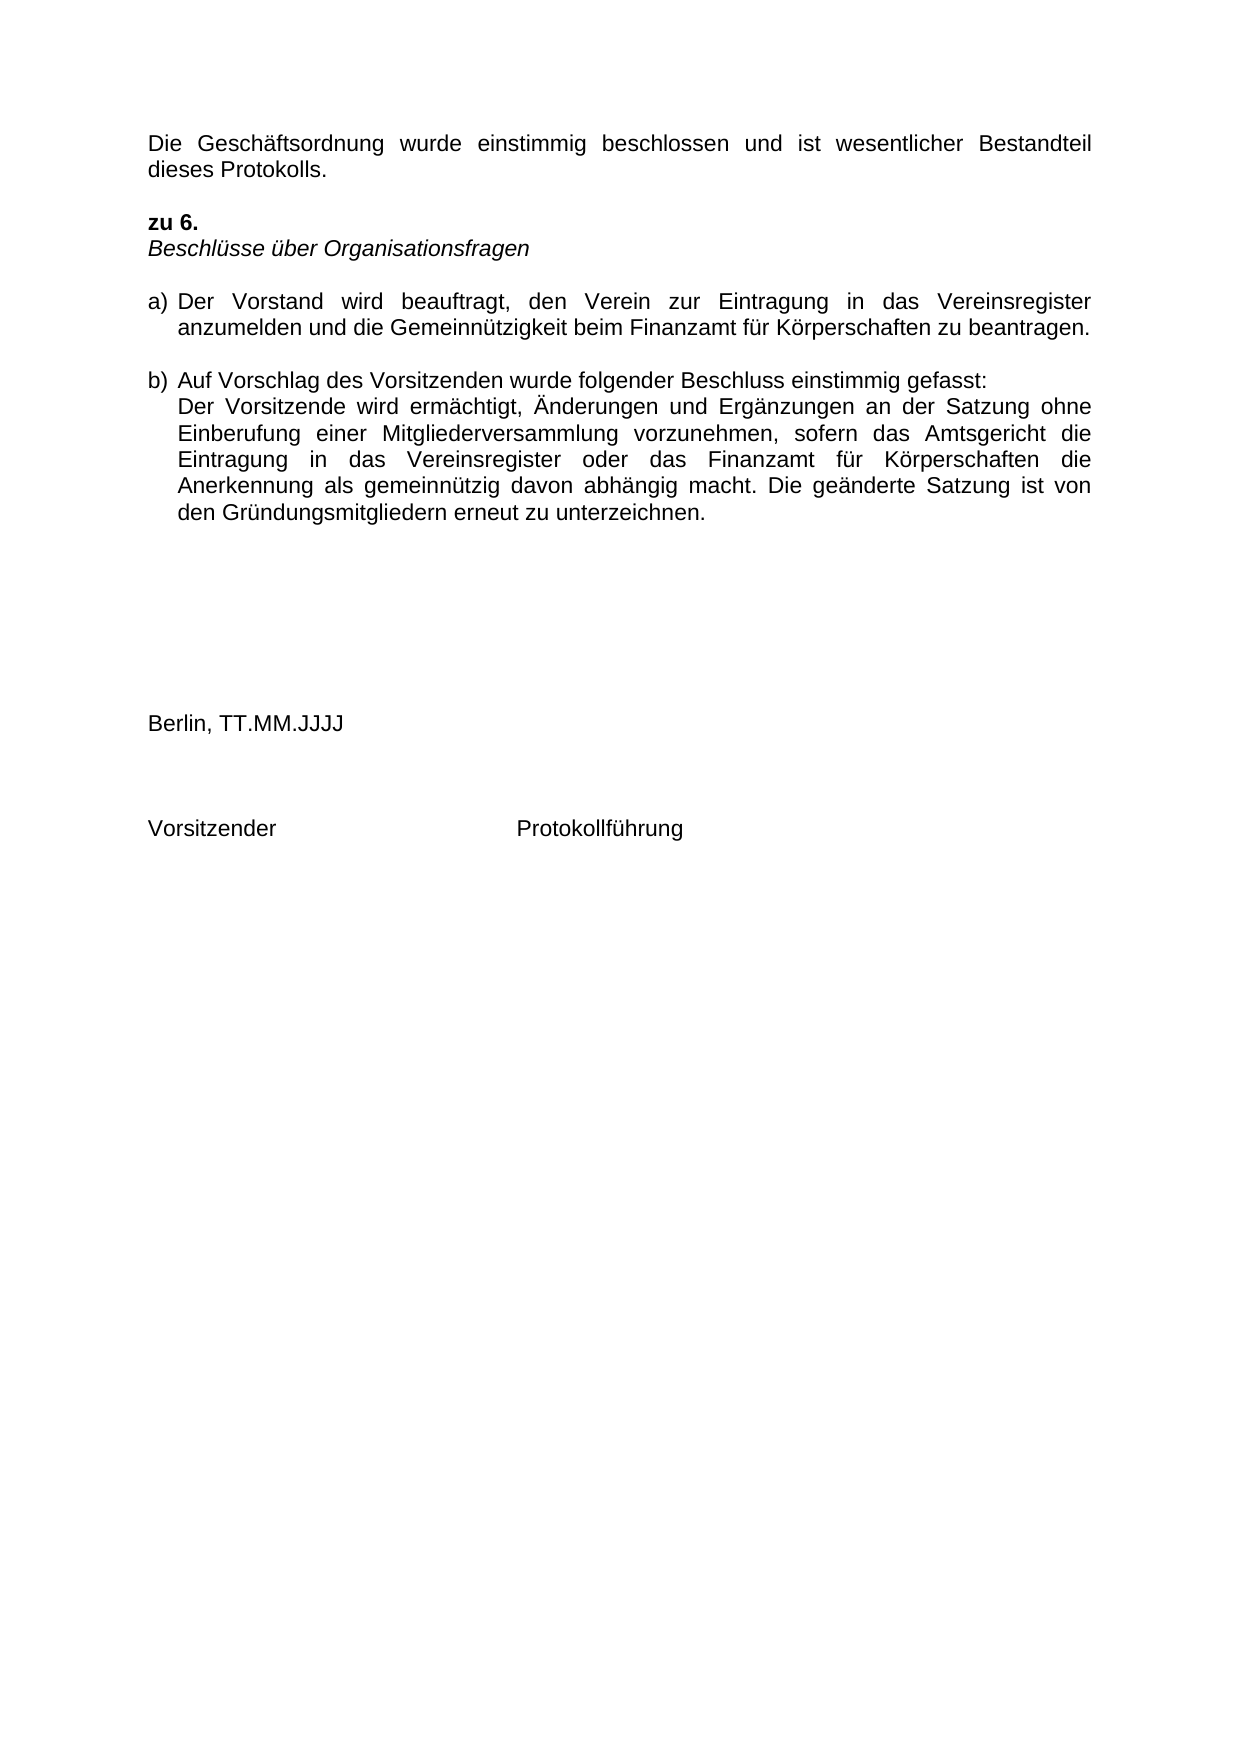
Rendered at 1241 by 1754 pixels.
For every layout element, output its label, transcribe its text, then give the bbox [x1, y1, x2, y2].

text Beschlüsse über Organisationsfragen [148, 235, 1092, 262]
text a) Der Vorstand wird beauftragt, den Verein zur Eintragung in das Vereinsregister anzumelden und die Gemeinnützigkeit beim Finanzamt für Körperschaften zu beantragen. [148, 288, 1092, 341]
text Vorsitzender Protokollführung [148, 815, 1092, 841]
text Der Vorsitzende wird ermächtigt, Änderungen und Ergänzungen an der Satzung ohne Einberufung einer Mitgliederversammlung vorzunehmen, sofern das Amtsgericht die Eintragung in das Vereinsregister oder das Finanzamt für Körperschaften die Anerkennung als gemeinnützig davon abhängig macht. Die geänderte Satzung ist von den Gründungsmitgliedern erneut zu unterzeichnen. [177, 393, 1092, 525]
text Die Geschäftsordnung wurde einstimmig beschlossen und ist wesentlicher Bestandteil dieses Protokolls. [148, 130, 1092, 182]
text b) Auf Vorschlag des Vorsitzenden wurde folgender Beschluss einstimmig gefasst: [148, 367, 1092, 393]
text zu 6. [148, 209, 1092, 235]
text Berlin, TT.MM.JJJJ [148, 709, 1092, 736]
